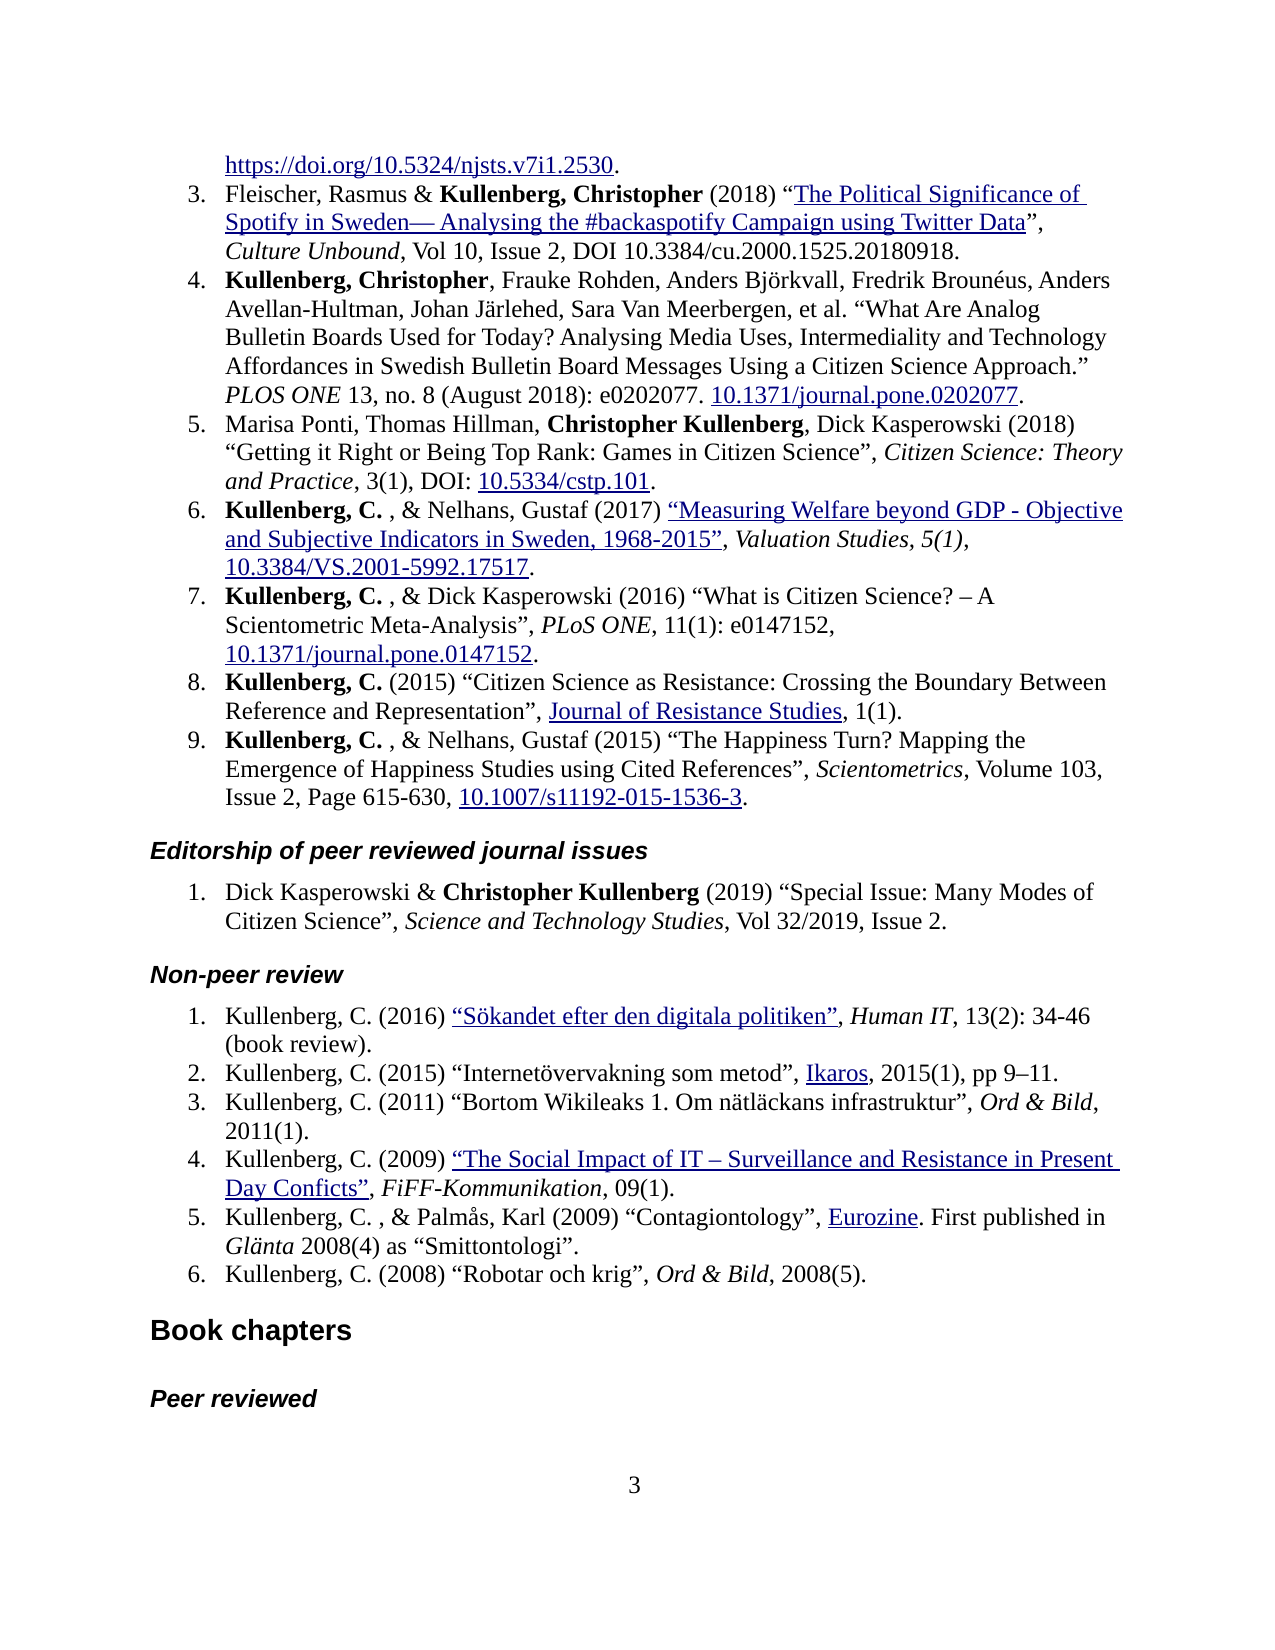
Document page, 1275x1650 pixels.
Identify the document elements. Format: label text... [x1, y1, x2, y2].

list Marisa Ponti, Thomas Hillman, Christopher Kullenberg, Dick Kasperowski (2018) “Getting it Right or Being Top Rank: Games in Citizen Science”, Citizen Science: Theory and Practice, 3(1), DOI: 10.5334/cstp.101. [187, 409, 1125, 495]
list Kullenberg, C. , & Dick Kasperowski (2016) “What is Citizen Science? – A Scientometric Meta-Analysis”, PLoS ONE, 11(1): e0147152, 10.1371/journal.pone.0147152. [187, 581, 1125, 667]
subtitle Peer reviewed [150, 1384, 1125, 1413]
list Kullenberg, C. (2011) “Bortom Wikileaks 1. Om nätläckans infrastruktur”, Ord & Bild, 2011(1). [187, 1087, 1125, 1144]
list Kullenberg, C. , & Nelhans, Gustaf (2017) “Measuring Welfare beyond GDP - Objective and Subjective Indicators in Sweden, 1968-2015”, Valuation Studies, 5(1), 10.3384/VS.2001-5992.17517. [187, 495, 1125, 581]
subtitle Non-peer review [150, 960, 1125, 988]
list Kullenberg, Christopher, Frauke Rohden, Anders Björkvall, Fredrik Brounéus, Anders Avellan-Hultman, Johan Järlehed, Sara Van Meerbergen, et al. “What Are Analog Bulletin Boards Used for Today? Analysing Media Uses, Intermediality and Technology Affordances in Swedish Bulletin Board Messages Using a Citizen Science Approach.” PLOS ONE 13, no. 8 (August 2018): e0202077. 10.1371/journal.pone.0202077. [187, 265, 1125, 409]
subtitle Editorship of peer reviewed journal issues [150, 836, 1125, 865]
list Kullenberg, C. (2015) “Internetövervakning som metod”, Ikaros, 2015(1), pp 9–11. [187, 1058, 1125, 1087]
list Kullenberg, C. , & Palmås, Karl (2009) “Contagiontology”, Eurozine. First published in Glänta 2008(4) as “Smittontologi”. [187, 1202, 1125, 1259]
list Fleischer, Rasmus & Kullenberg, Christopher (2018) “The Political Significance of Spotify in Sweden— Analysing the #backaspotify Campaign using Twitter Data”, Culture Unbound, Vol 10, Issue 2, DOI 10.3384/cu.2000.1525.20180918. [187, 179, 1125, 265]
list Kullenberg, C. (2016) “Sökandet efter den digitala politiken”, Human IT, 13(2): 34-46 (book review). [187, 1001, 1125, 1058]
list Dick Kasperowski & Christopher Kullenberg (2019) “Special Issue: Many Modes of Citizen Science”, Science and Technology Studies, Vol 32/2019, Issue 2. [187, 877, 1125, 935]
list https://doi.org/10.5324/njsts.v7i1.2530. [187, 150, 1125, 179]
subtitle Book chapters [150, 1313, 1125, 1347]
list Kullenberg, C. (2009) “The Social Impact of IT – Surveillance and Resistance in Present Day Conficts”, FiFF-Kommunikation, 09(1). [187, 1144, 1125, 1202]
list Kullenberg, C. , & Nelhans, Gustaf (2015) “The Happiness Turn? Mapping the Emergence of Happiness Studies using Cited References”, Scientometrics, Volume 103, Issue 2, Page 615-630, 10.1007/s11192-015-1536-3. [187, 725, 1125, 811]
list Kullenberg, C. (2015) “Citizen Science as Resistance: Crossing the Boundary Between Reference and Representation”, Journal of Resistance Studies, 1(1). [187, 667, 1125, 725]
list Kullenberg, C. (2008) “Robotar och krig”, Ord & Bild, 2008(5). [187, 1259, 1125, 1288]
